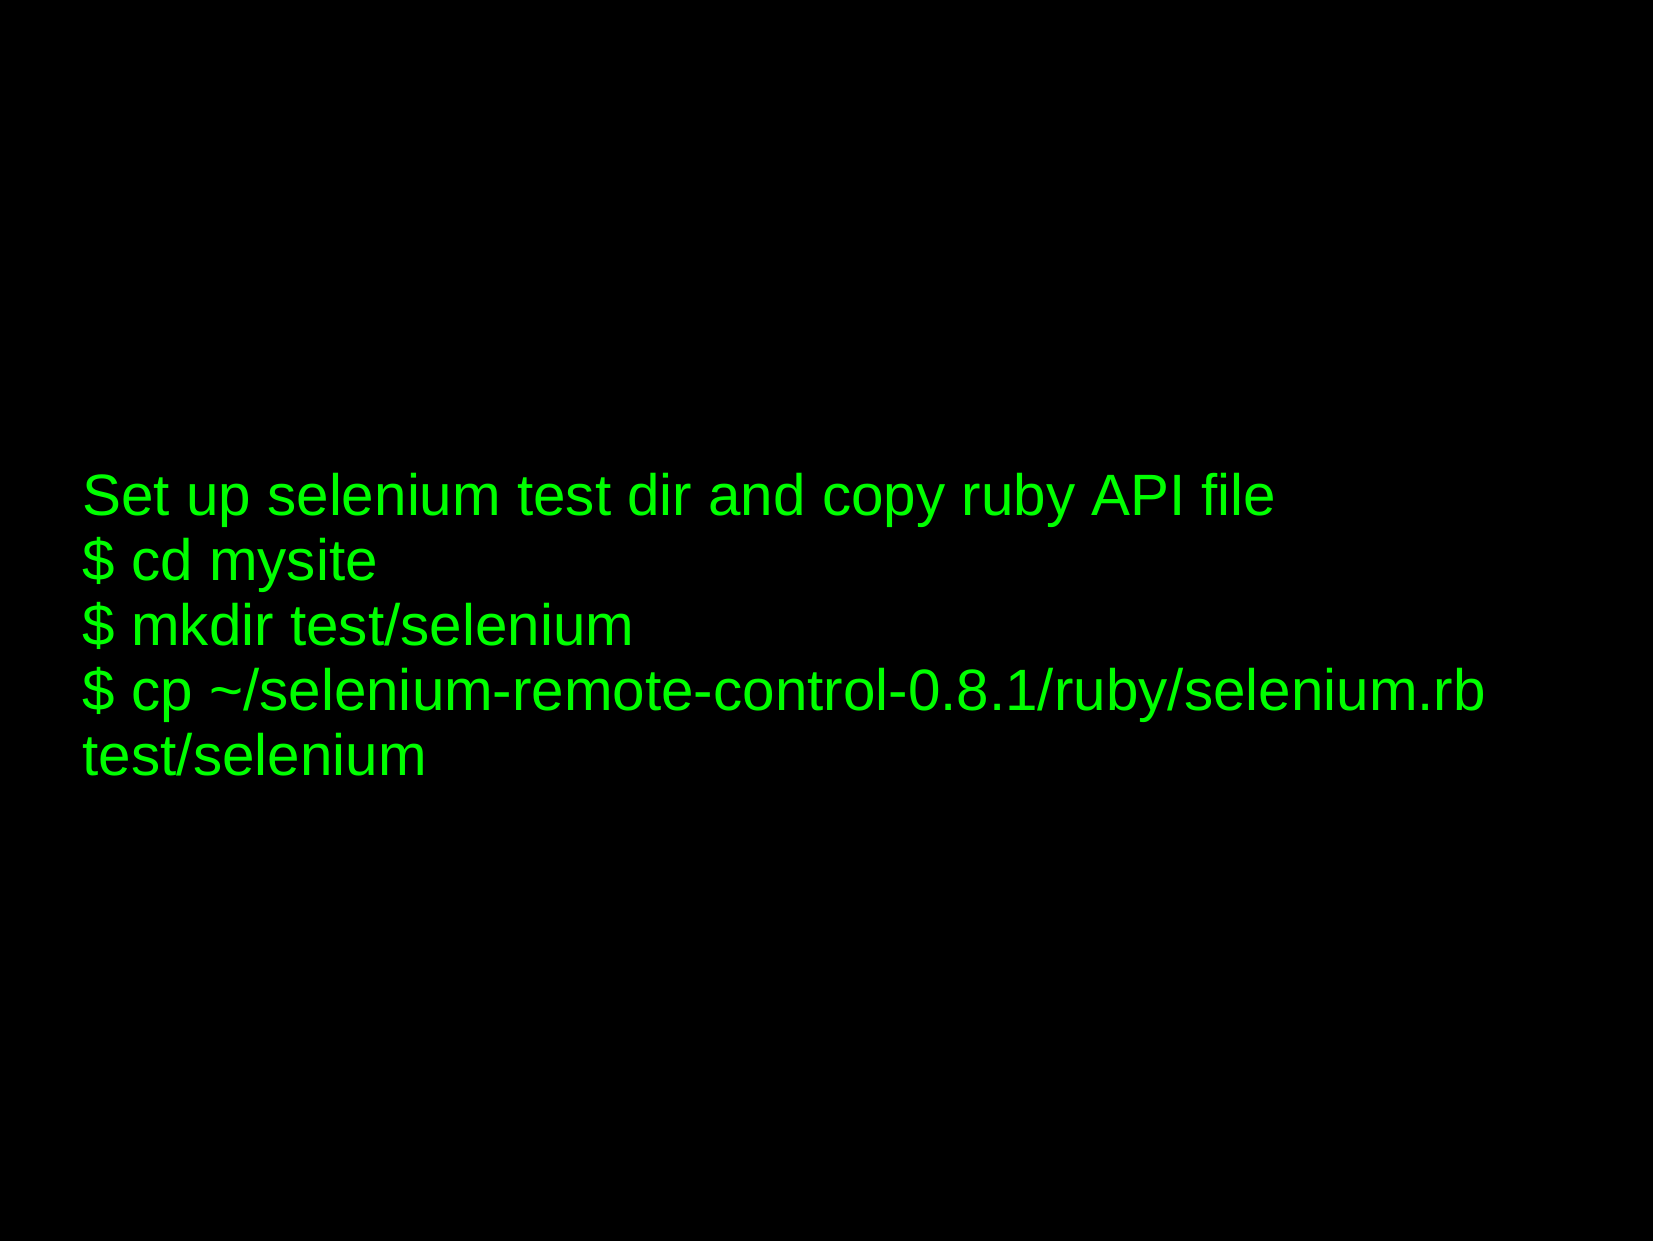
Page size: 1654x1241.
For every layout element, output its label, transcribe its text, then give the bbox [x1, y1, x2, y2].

title Set up selenium test dir and copy ruby API file $ cd mysite $ mkdir test/selenium $ cp ~/selenium-remote-control-0.8.1/ruby/selenium.rb test/selenium [82, 49, 1571, 1201]
